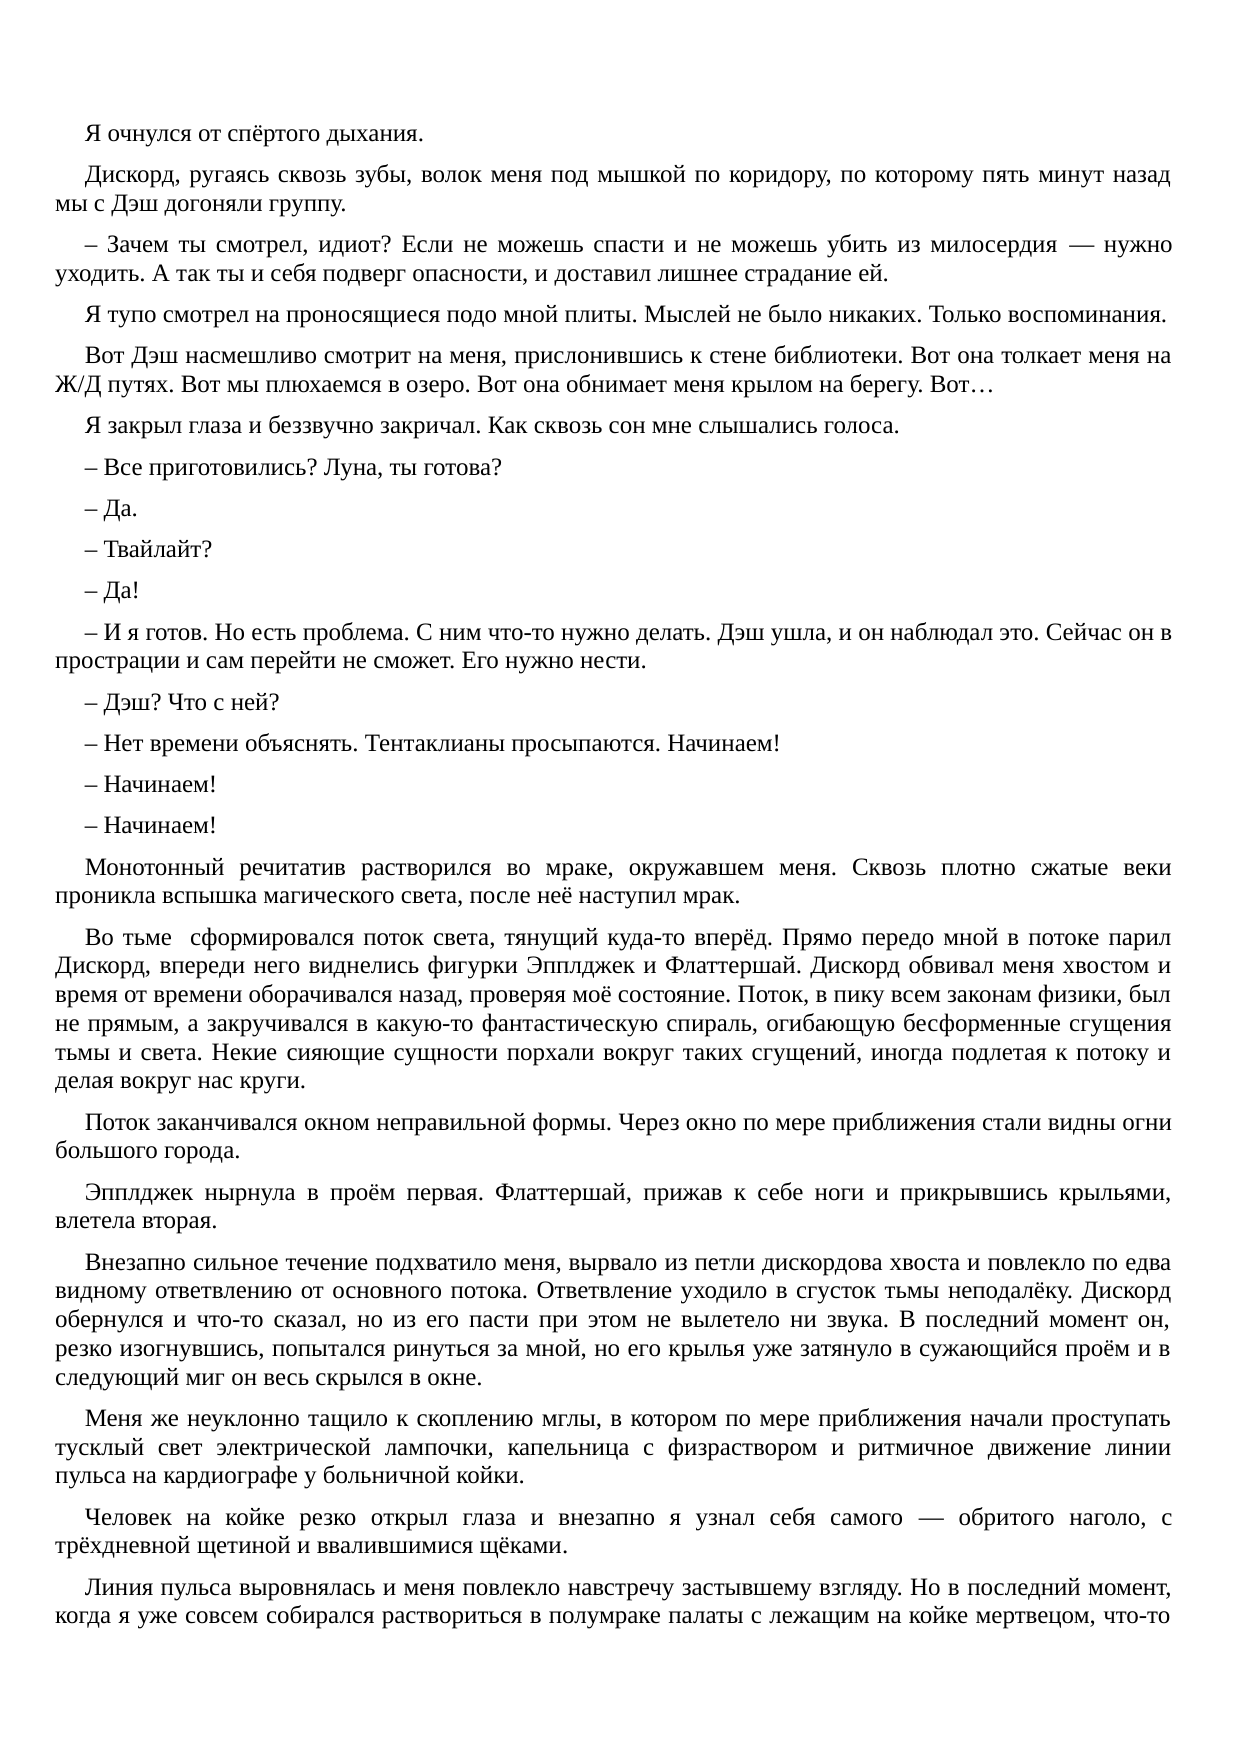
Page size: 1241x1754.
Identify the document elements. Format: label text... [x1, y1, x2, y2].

text – Зачем ты смотрел, идиот? Если не можешь спасти и не можешь убить из милосердия — нужно уходить. А так ты и себя подверг опасности, и доставил лишнее страдание ей. [55, 229, 1172, 287]
text – Да! [55, 576, 1172, 604]
text – Начинаем! [55, 769, 1172, 798]
text Во тьме сформировался поток света, тянущий куда-то вперёд. Прямо передо мной в потоке парил Дискорд, впереди него виднелись фигурки Эпплджек и Флаттершай. Дискорд обвивал меня хвостом и время от времени оборачивался назад, проверяя моё состояние. Поток, в пику всем законам физики, был не прямым, а закручивался в какую-то фантастическую спираль, огибающую бесформенные сгущения тьмы и света. Некие сияющие сущности порхали вокруг таких сгущений, иногда подлетая к потоку и делая вокруг нас круги. [55, 922, 1172, 1094]
text Вот Дэш насмешливо смотрит на меня, прислонившись к стене библиотеки. Вот она толкает меня на Ж/Д путях. Вот мы плюхаемся в озеро. Вот она обнимает меня крылом на берегу. Вот… [55, 341, 1172, 398]
text – Все приготовились? Луна, ты готова? [55, 452, 1172, 481]
text Эпплджек нырнула в проём первая. Флаттершай, прижав к себе ноги и прикрывшись крыльями, влетела вторая. [55, 1177, 1172, 1234]
text Линия пульса выровнялась и меня повлекло навстречу застывшему взгляду. Но в последний момент, когда я уже совсем собирался раствориться в полумраке палаты с лежащим на койке мертвецом, что-то [55, 1572, 1172, 1629]
text Я тупо смотрел на проносящиеся подо мной плиты. Мыслей не было никаких. Только воспоминания. [55, 299, 1172, 328]
text – Нет времени объяснять. Тентаклианы просыпаются. Начинаем! [55, 728, 1172, 757]
text – Да. [55, 493, 1172, 522]
text Внезапно сильное течение подхватило меня, вырвало из петли дискордова хвоста и повлекло по едва видному ответвлению от основного потока. Ответвление уходило в сгусток тьмы неподалёку. Дискорд обернулся и что-то сказал, но из его пасти при этом не вылетело ни звука. В последний момент он, резко изогнувшись, попытался ринуться за мной, но его крылья уже затянуло в сужающийся проём и в следующий миг он весь скрылся в окне. [55, 1247, 1172, 1391]
text – Начинаем! [55, 811, 1172, 839]
text – И я готов. Но есть проблема. С ним что-то нужно делать. Дэш ушла, и он наблюдал это. Сейчас он в прострации и сам перейти не сможет. Его нужно нести. [55, 617, 1172, 674]
text Я очнулся от спёртого дыхания. [55, 118, 1172, 147]
text Дискорд, ругаясь сквозь зубы, волок меня под мышкой по коридору, по которому пять минут назад мы с Дэш догоняли группу. [55, 159, 1172, 217]
text – Дэш? Что с ней? [55, 687, 1172, 716]
text Монотонный речитатив растворился во мраке, окружавшем меня. Сквозь плотно сжатые веки проникла вспышка магического света, после неё наступил мрак. [55, 852, 1172, 909]
text Меня же неуклонно тащило к скоплению мглы, в котором по мере приближения начали проступать тусклый свет электрической лампочки, капельница с физраствором и ритмичное движение линии пульса на кардиографе у больничной койки. [55, 1403, 1172, 1489]
text – Твайлайт? [55, 534, 1172, 563]
text Поток заканчивался окном неправильной формы. Через окно по мере приближения стали видны огни большого города. [55, 1107, 1172, 1164]
text Человек на койке резко открыл глаза и внезапно я узнал себя самого — обритого наголо, с трёхдневной щетиной и ввалившимися щёками. [55, 1502, 1172, 1559]
text Я закрыл глаза и беззвучно закричал. Как сквозь сон мне слышались голоса. [55, 411, 1172, 439]
